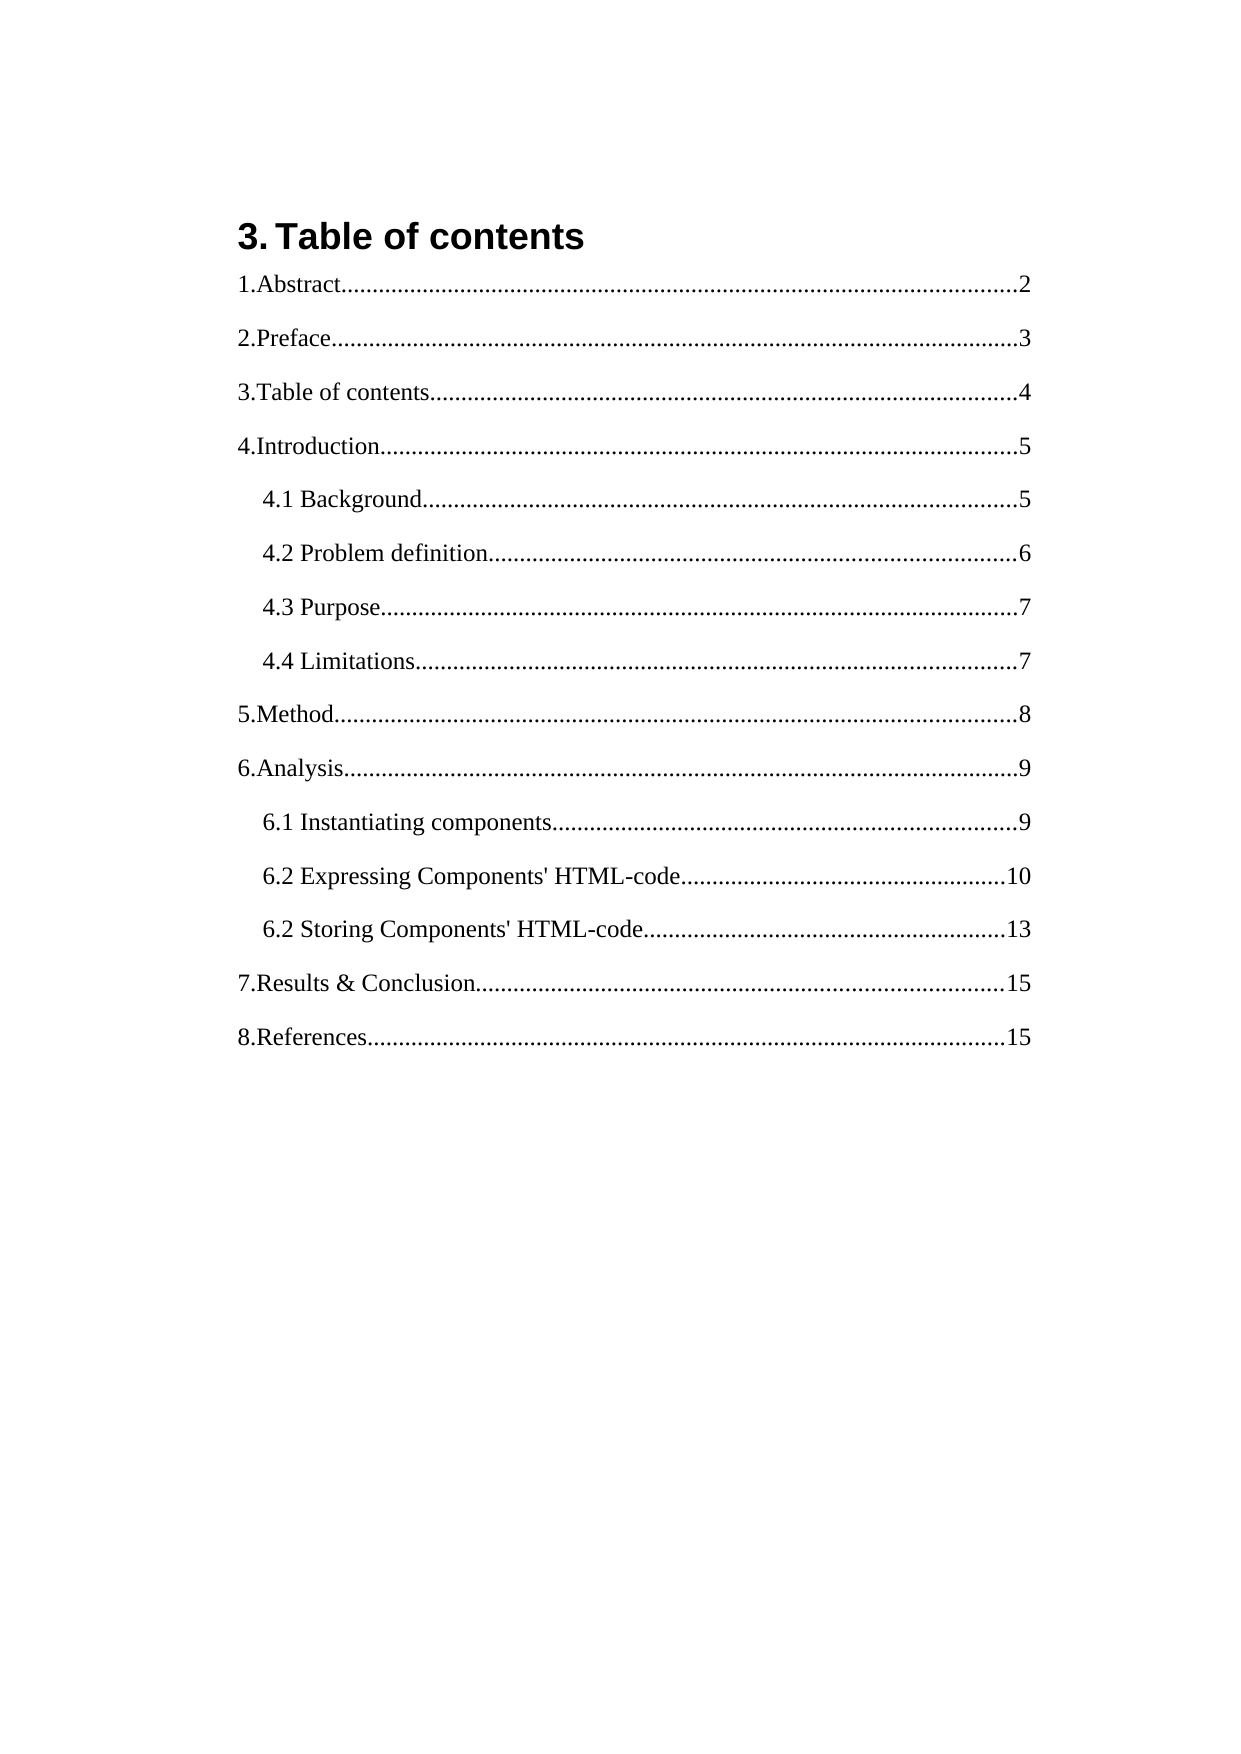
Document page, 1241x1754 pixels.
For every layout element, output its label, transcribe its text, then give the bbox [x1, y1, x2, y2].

text 4.1 Background 5 [262, 484, 1031, 513]
text 3.Table of contents 4 [237, 377, 1031, 406]
text 6.1 Instantiating components 9 [262, 807, 1031, 836]
text 6.2 Expressing Components' HTML-code 10 [262, 861, 1031, 889]
text 1.Abstract 2 [237, 269, 1031, 298]
text 7.Results & Conclusion 15 [237, 968, 1031, 997]
text 5.Method 8 [237, 699, 1031, 728]
text 8.References 15 [237, 1022, 1031, 1051]
text 4.3 Purpose 7 [262, 592, 1031, 621]
text 2.Preface 3 [237, 323, 1031, 352]
text 6.2 Storing Components' HTML-code 13 [262, 914, 1031, 943]
text 4.Introduction 5 [237, 431, 1031, 459]
text 4.4 Limitations 7 [262, 646, 1031, 674]
text 6.Analysis 9 [237, 753, 1031, 782]
subtitle Table of contents [237, 214, 1031, 257]
text 4.2 Problem definition 6 [262, 538, 1031, 567]
